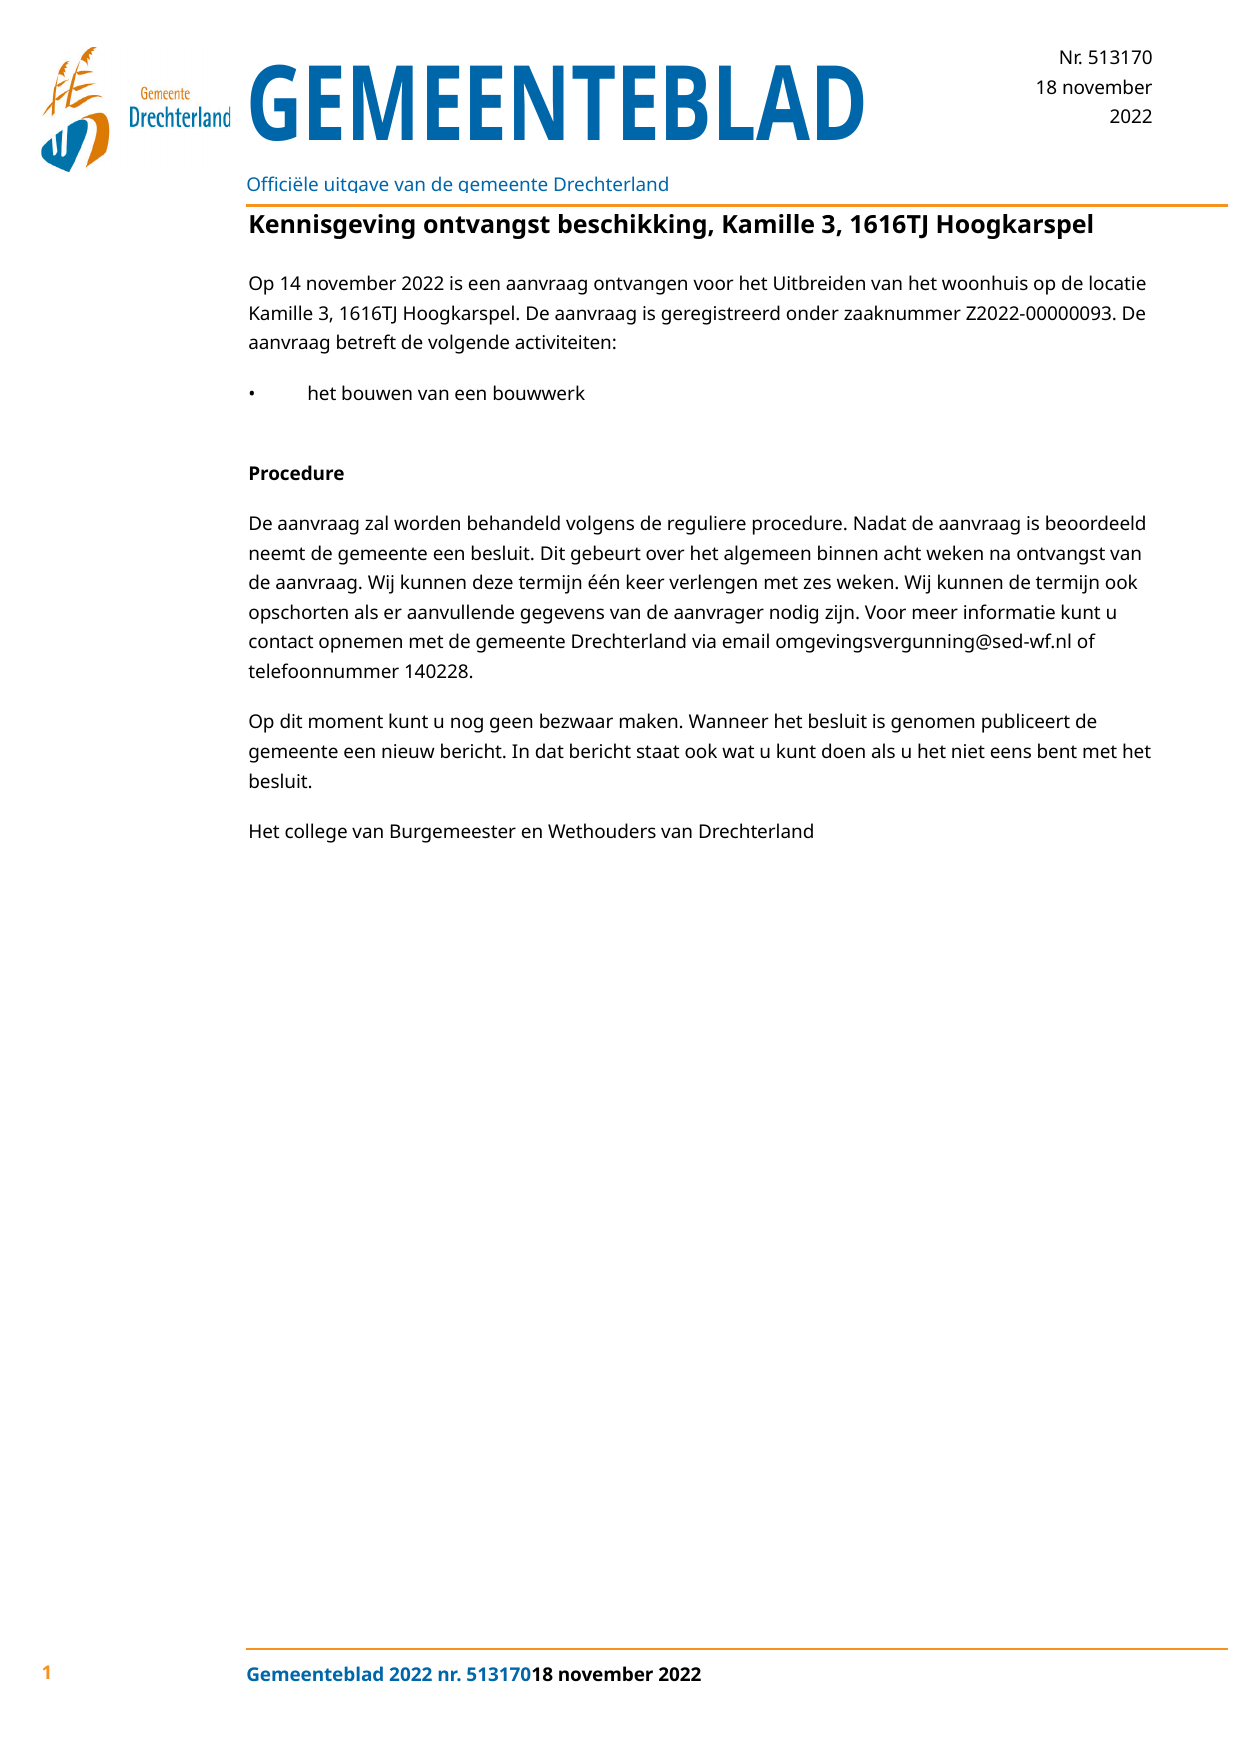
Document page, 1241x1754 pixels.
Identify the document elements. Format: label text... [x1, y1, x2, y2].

text Op dit moment kunt u nog geen bezwaar maken. Wanneer het besluit is genomen publiceert de gemeente een nieuw bericht. In dat bericht staat ook wat u kunt doen als u het niet eens bent met het besluit. [248, 709, 1152, 793]
text De aanvraag zal worden behandeld volgens de reguliere procedure. Nadat de aanvraag is beoordeeld neemt de gemeente een besluit. Dit gebeurt over het algemeen binnen acht weken na ontvangst van de aanvraag. Wij kunnen deze termijn één keer verlengen met zes weken. Wij kunnen de termijn ook opschorten als er aanvullende gegevens van de aanvrager nodig zijn. Voor meer informatie kunt u contact opnemen met de gemeente Drechterland via email omgevingsvergunning@sed-wf.nl of telefoonnummer 140228. [248, 510, 1152, 684]
picture [41, 158, 64, 172]
text Procedure [248, 460, 1152, 486]
picture [41, 47, 231, 172]
text Op 14 november 2022 is een aanvraag ontvangen voor het Uitbreiden van het woonhuis op de locatie Kamille 3, 1616TJ Hoogkarspel. De aanvraag is geregistreerd onder zaaknummer Z2022-00000093. De aanvraag betreft de volgende activiteiten: [248, 270, 1152, 355]
text Kennisgeving ontvangst beschikking, Kamille 3, 1616TJ Hoogkarspel [248, 207, 1152, 241]
picture [226, 115, 231, 124]
list het bouwen van een bouwwerk [248, 380, 1152, 406]
text Het college van Burgemeester en Wethouders van Drechterland [248, 818, 1152, 844]
